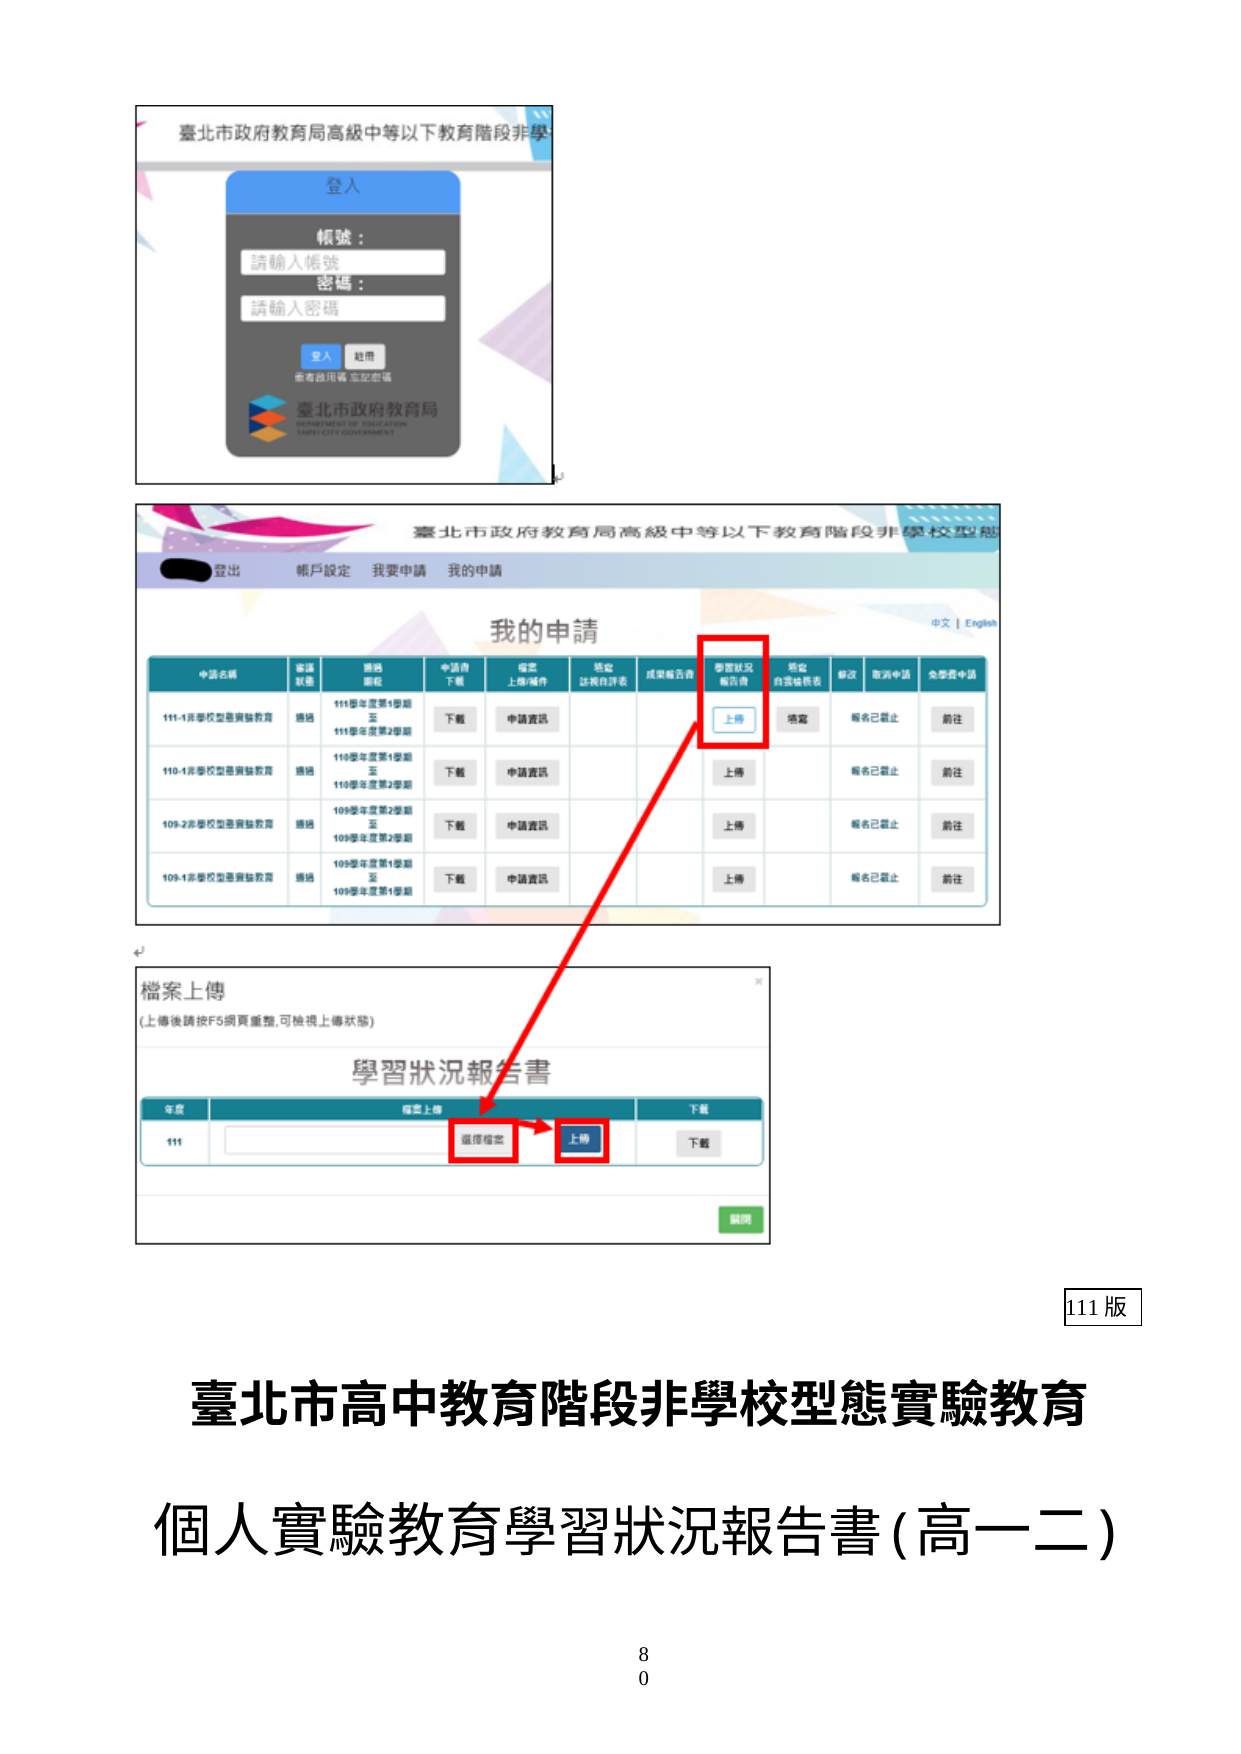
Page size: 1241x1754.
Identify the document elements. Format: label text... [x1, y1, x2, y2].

text 臺北市高中教育階段非學校型態實驗教育 [112, 1328, 1167, 1453]
text 個人實驗教育學習狀況報告書(高一二) [112, 1453, 1167, 1578]
